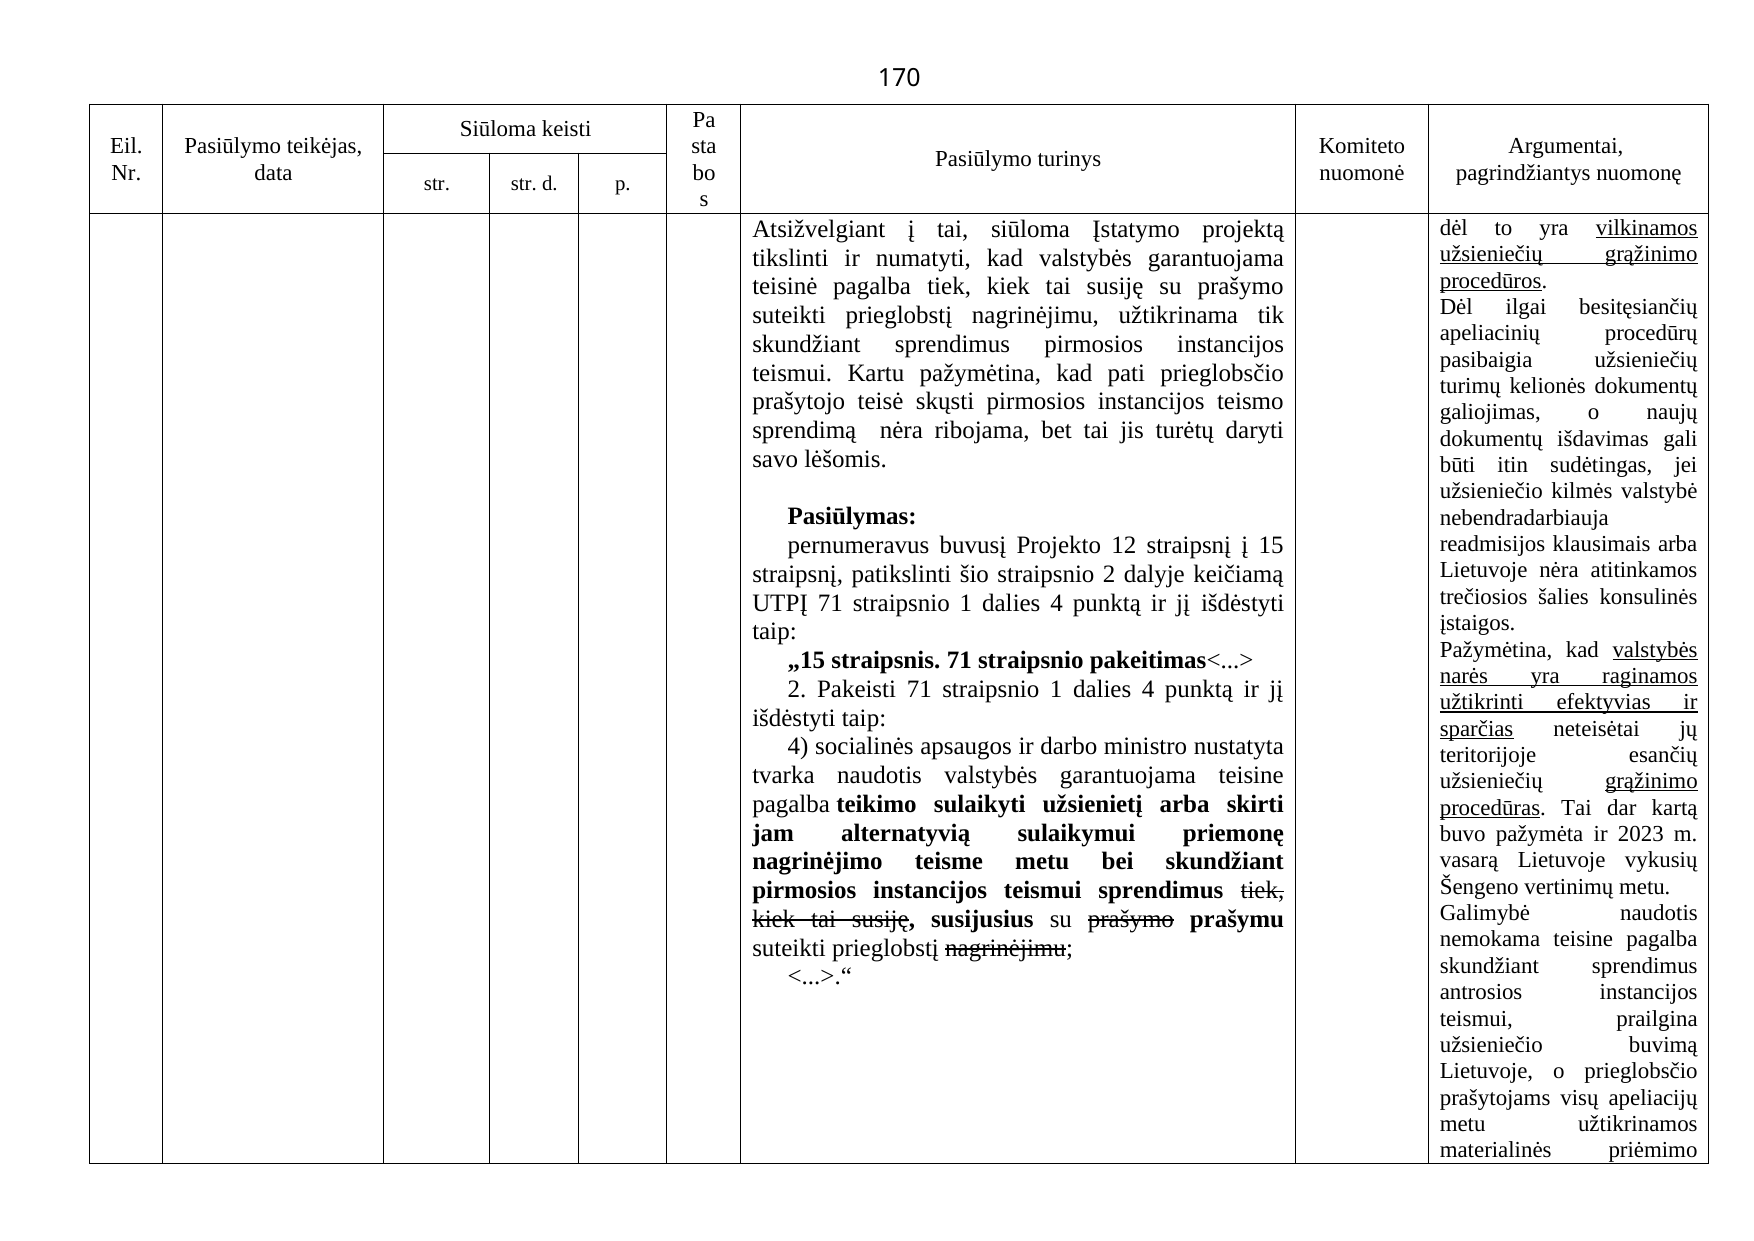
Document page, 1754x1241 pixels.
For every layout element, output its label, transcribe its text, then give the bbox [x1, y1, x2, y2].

table_cell [90, 214, 162, 1163]
table_cell str. [384, 154, 489, 213]
table_header Argumentai, pagrindžiantys nuomonę [1429, 105, 1708, 213]
table_cell Atsižvelgiant į tai, siūloma Įstatymo projektą tikslinti ir numatyti, kad valstybės garantuojama teisinė pagalba tiek, kiek tai susiję su prašymo suteikti prieglobstį nagrinėjimu, užtikrinama tik skundžiant sprendimus pirmosios instancijos teismui. Kartu pažymėtina, kad pati prieglobsčio prašytojo teisė skųsti pirmosios instancijos teismo sprendimą nėra ribojama, bet tai jis turėtų daryti savo lėšomis. Pasiūlymas: pernumeravus buvusį Projekto 12 straipsnį į 15 straipsnį, patikslinti šio straipsnio 2 dalyje keičiamą UTPĮ 71 straipsnio 1 dalies 4 punktą ir jį išdėstyti taip: „15 straipsnis. 71 straipsnio pakeitimas<...> 2. Pakeisti 71 straipsnio 1 dalies 4 punktą ir jį išdėstyti taip: 4) socialinės apsaugos ir darbo ministro nustatyta tvarka naudotis valstybės garantuojama teisine pagalba teikimo sulaikyti užsienietį arba skirti jam alternatyvią sulaikymui priemonę nagrinėjimo teisme metu bei skundžiant pirmosios instancijos teismui sprendimus tiek, kiek tai susiję, susijusius su prašymo prašymu suteikti prieglobstį nagrinėjimu; <...>.“ [741, 214, 1295, 1163]
table_cell p. [579, 154, 666, 213]
table_header Komiteto nuomonė [1296, 105, 1428, 213]
table_cell dėl to yra vilkinamos užsieniečių grąžinimo procedūros. Dėl ilgai besitęsiančių apeliacinių procedūrų pasibaigia užsieniečių turimų kelionės dokumentų galiojimas, o naujų dokumentų išdavimas gali būti itin sudėtingas, jei užsieniečio kilmės valstybė nebendradarbiauja readmisijos klausimais arba Lietuvoje nėra atitinkamos trečiosios šalies konsulinės įstaigos. Pažymėtina, kad valstybės narės yra raginamos užtikrinti efektyvias ir sparčias neteisėtai jų teritorijoje esančių užsieniečių grąžinimo procedūras. Tai dar kartą buvo pažymėta ir 2023 m. vasarą Lietuvoje vykusių Šengeno vertinimų metu. Galimybė naudotis nemokama teisine pagalba skundžiant sprendimus antrosios instancijos teismui, prailgina užsieniečio buvimą Lietuvoje, o prieglobsčio prašytojams visų apeliacijų metu užtikrinamos materialinės priėmimo [1429, 214, 1708, 1163]
table_cell [490, 214, 578, 1163]
table_cell [1296, 214, 1428, 1163]
table_header Siūloma keisti [384, 105, 666, 153]
table_cell [384, 214, 489, 1163]
table_header Pasiūlymo turinys [741, 105, 1295, 213]
table_cell str. d. [490, 154, 578, 213]
table_header Eil. Nr. [90, 105, 162, 213]
table_cell [579, 214, 666, 1163]
table_cell [163, 214, 383, 1163]
table_cell [667, 214, 740, 1163]
table_header Pasiūlymo teikėjas, data [163, 105, 383, 213]
table_header Pastabos [667, 105, 740, 213]
